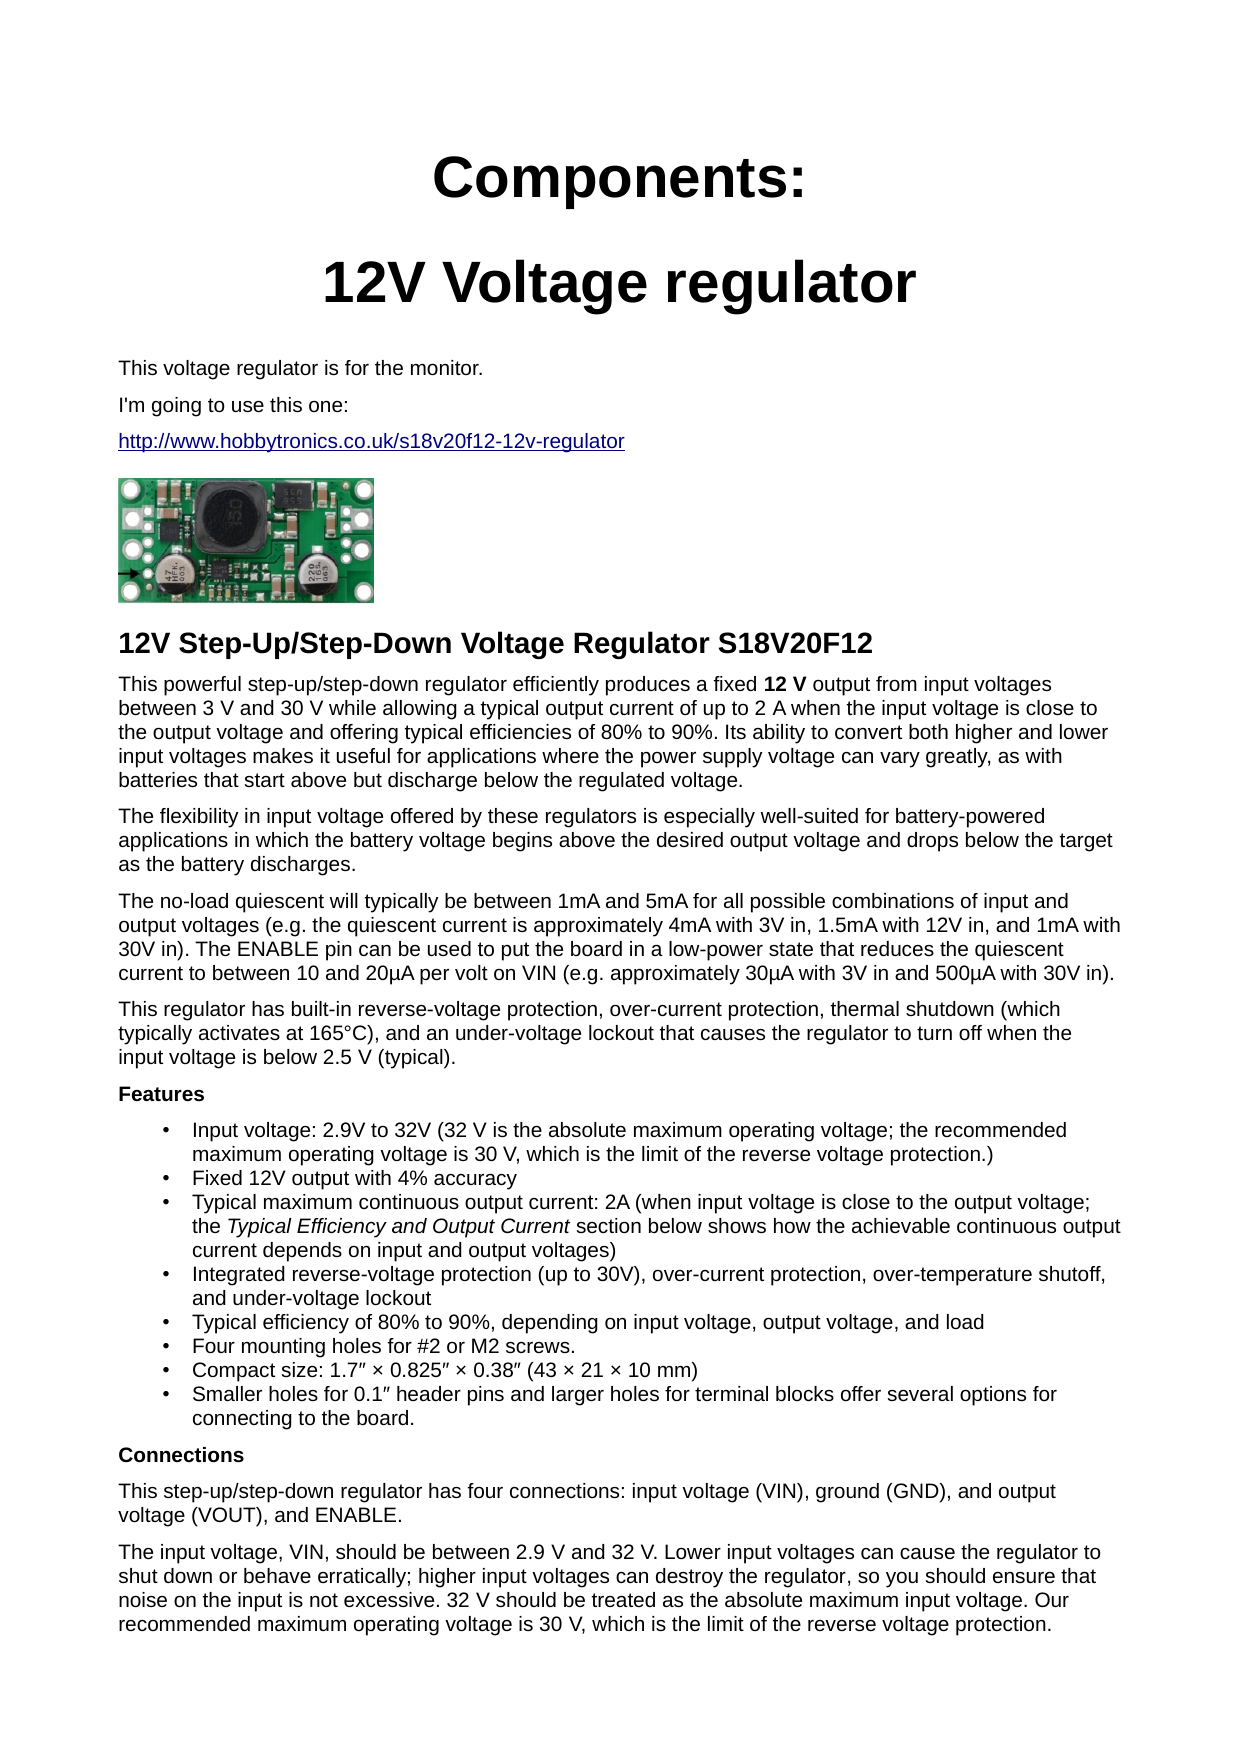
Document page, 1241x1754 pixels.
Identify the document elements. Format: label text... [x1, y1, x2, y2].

picture [118, 478, 374, 604]
title 12V Voltage regulator [118, 248, 1122, 315]
text The input voltage, VIN, should be between 2.9 V and 32 V. Lower input voltages can cause the regulator to shut down or behave erratically; higher input voltages can destroy the regulator, so you should ensure that noise on the input is not excessive. 32 V should be treated as the absolute maximum input voltage. Our recommended maximum operating voltage is 30 V, which is the limit of the reverse voltage protection. [118, 1539, 1122, 1635]
list Four mounting holes for #2 or M2 screws. [162, 1334, 1122, 1358]
list Typical maximum continuous output current: 2A (when input voltage is close to the output voltage; the Typical Efficiency and Output Current section below shows how the achievable continuous output current depends on input and output voltages) [162, 1190, 1122, 1262]
list Input voltage: 2.9V to 32V (32 V is the absolute maximum operating voltage; the recommended maximum operating voltage is 30 V, which is the limit of the reverse voltage protection.) [162, 1118, 1122, 1166]
list Typical efficiency of 80% to 90%, depending on input voltage, output voltage, and load [162, 1310, 1122, 1334]
text The flexibility in input voltage offered by these regulators is especially well-suited for battery-powered applications in which the battery voltage begins above the desired output voltage and drops below the target as the battery discharges. [118, 804, 1122, 876]
subtitle 12V Step-Up/Step-Down Voltage Regulator S18V20F12 [118, 626, 1122, 659]
text I'm going to use this one: [118, 392, 1122, 416]
title Components: [118, 143, 1122, 210]
list Integrated reverse-voltage protection (up to 30V), over-current protection, over-temperature shutoff, and under-voltage lockout [162, 1262, 1122, 1310]
text The no-load quiescent will typically be between 1mA and 5mA for all possible combinations of input and output voltages (e.g. the quiescent current is approximately 4mA with 3V in, 1.5mA with 12V in, and 1mA with 30V in). The ENABLE pin can be used to put the board in a low-power state that reduces the quiescent current to between 10 and 20µA per volt on VIN (e.g. approximately 30µA with 3V in and 500µA with 30V in). [118, 889, 1122, 984]
text http://www.hobbytronics.co.uk/s18v20f12-12v-regulator [118, 429, 1122, 453]
text Features [118, 1081, 1122, 1105]
text This powerful step-up/step-down regulator efficiently produces a fixed 12 V output from input voltages between 3 V and 30 V while allowing a typical output current of up to 2 A when the input voltage is close to the output voltage and offering typical efficiencies of 80% to 90%. Its ability to convert both higher and lower input voltages makes it useful for applications where the power supply voltage can vary greatly, as with batteries that start above but discharge below the regulated voltage. [118, 672, 1122, 792]
list Smaller holes for 0.1″ header pins and larger holes for terminal blocks offer several options for connecting to the board. [162, 1382, 1122, 1430]
text This regulator has built-in reverse-voltage protection, over-current protection, thermal shutdown (which typically activates at 165°C), and an under-voltage lockout that causes the regulator to turn off when the input voltage is below 2.5 V (typical). [118, 997, 1122, 1069]
list Compact size: 1.7″ × 0.825″ × 0.38″ (43 × 21 × 10 mm) [162, 1358, 1122, 1382]
text Connections [118, 1443, 1122, 1467]
list Fixed 12V output with 4% accuracy [162, 1166, 1122, 1190]
text This voltage regulator is for the monitor. [118, 356, 1122, 380]
text This step-up/step-down regulator has four connections: input voltage (VIN), ground (GND), and output voltage (VOUT), and ENABLE. [118, 1479, 1122, 1527]
